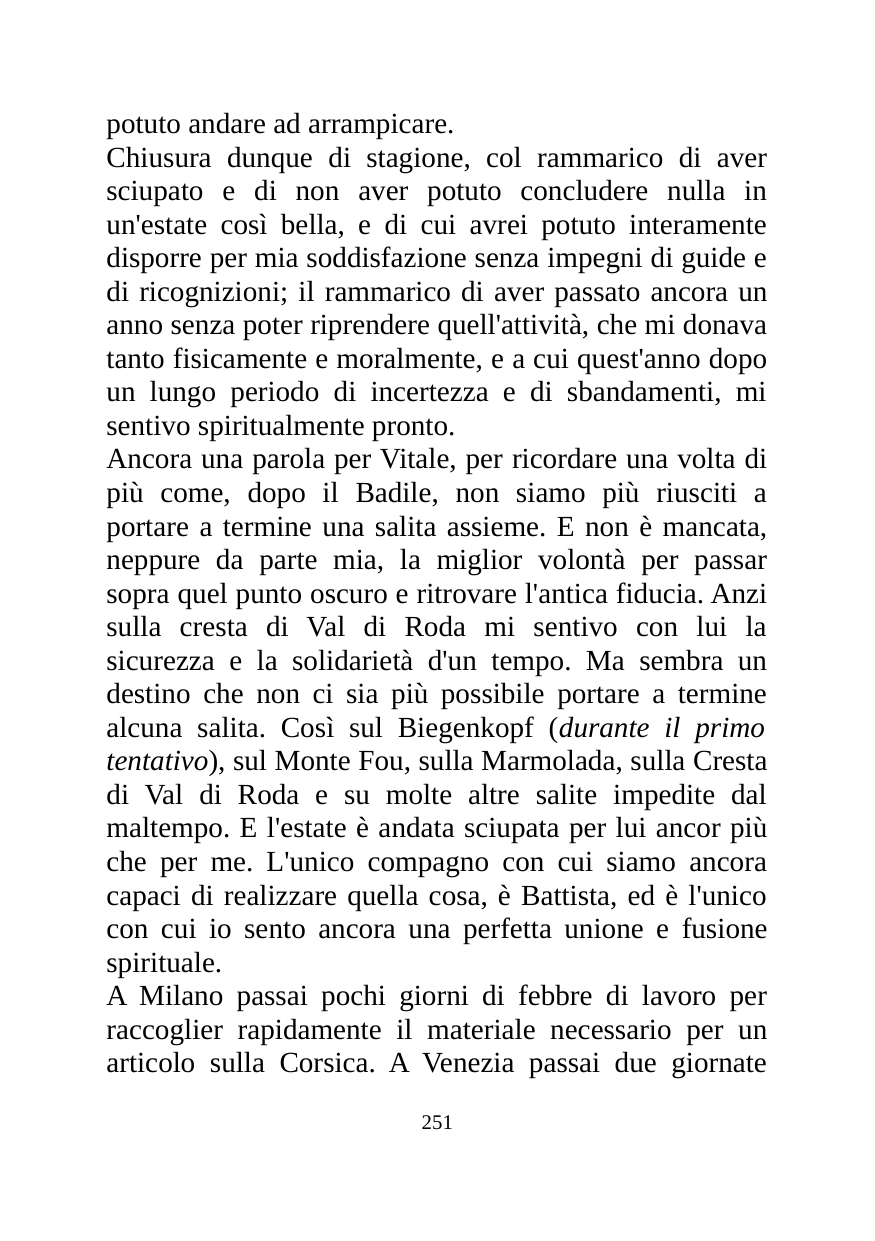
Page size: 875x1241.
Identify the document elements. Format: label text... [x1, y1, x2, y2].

text Ancora una parola per Vitale, per ricordare una volta di più come, dopo il Badile, non siamo più riusciti a portare a termine una salita assieme. E non è mancata, neppure da parte mia, la miglior volontà per passar sopra quel punto oscuro e ritrovare l'antica fiducia. Anzi sulla cresta di Val di Roda mi sentivo con lui la sicurezza e la solidarietà d'un tempo. Ma sembra un destino che non ci sia più possibile portare a termine alcuna salita. Così sul Biegenkopf (durante il primo tentativo), sul Monte Fou, sulla Marmolada, sulla Cresta di Val di Roda e su molte altre salite impedite dal maltempo. E l'estate è andata sciupata per lui ancor più che per me. L'unico compagno con cui siamo ancora capaci di realizzare quella cosa, è Battista, ed è l'unico con cui io sento ancora una perfetta unione e fusione spirituale. [106, 442, 768, 978]
text Chiusura dunque di stagione, col rammarico di aver sciupato e di non aver potuto concludere nulla in un'estate così bella, e di cui avrei potuto interamente disporre per mia soddisfazione senza impegni di guide e di ricognizioni; il rammarico di aver passato ancora un anno senza poter riprendere quell'attività, che mi donava tanto fisicamente e moralmente, e a cui quest'anno dopo un lungo periodo di incertezza e di sbandamenti, mi sentivo spiritualmente pronto. [106, 140, 768, 442]
text A Milano passai pochi giorni di febbre di lavoro per raccoglier rapidamente il materiale necessario per un articolo sulla Corsica. A Venezia passai due giornate [106, 978, 768, 1079]
text potuto andare ad arrampicare. [106, 106, 768, 140]
